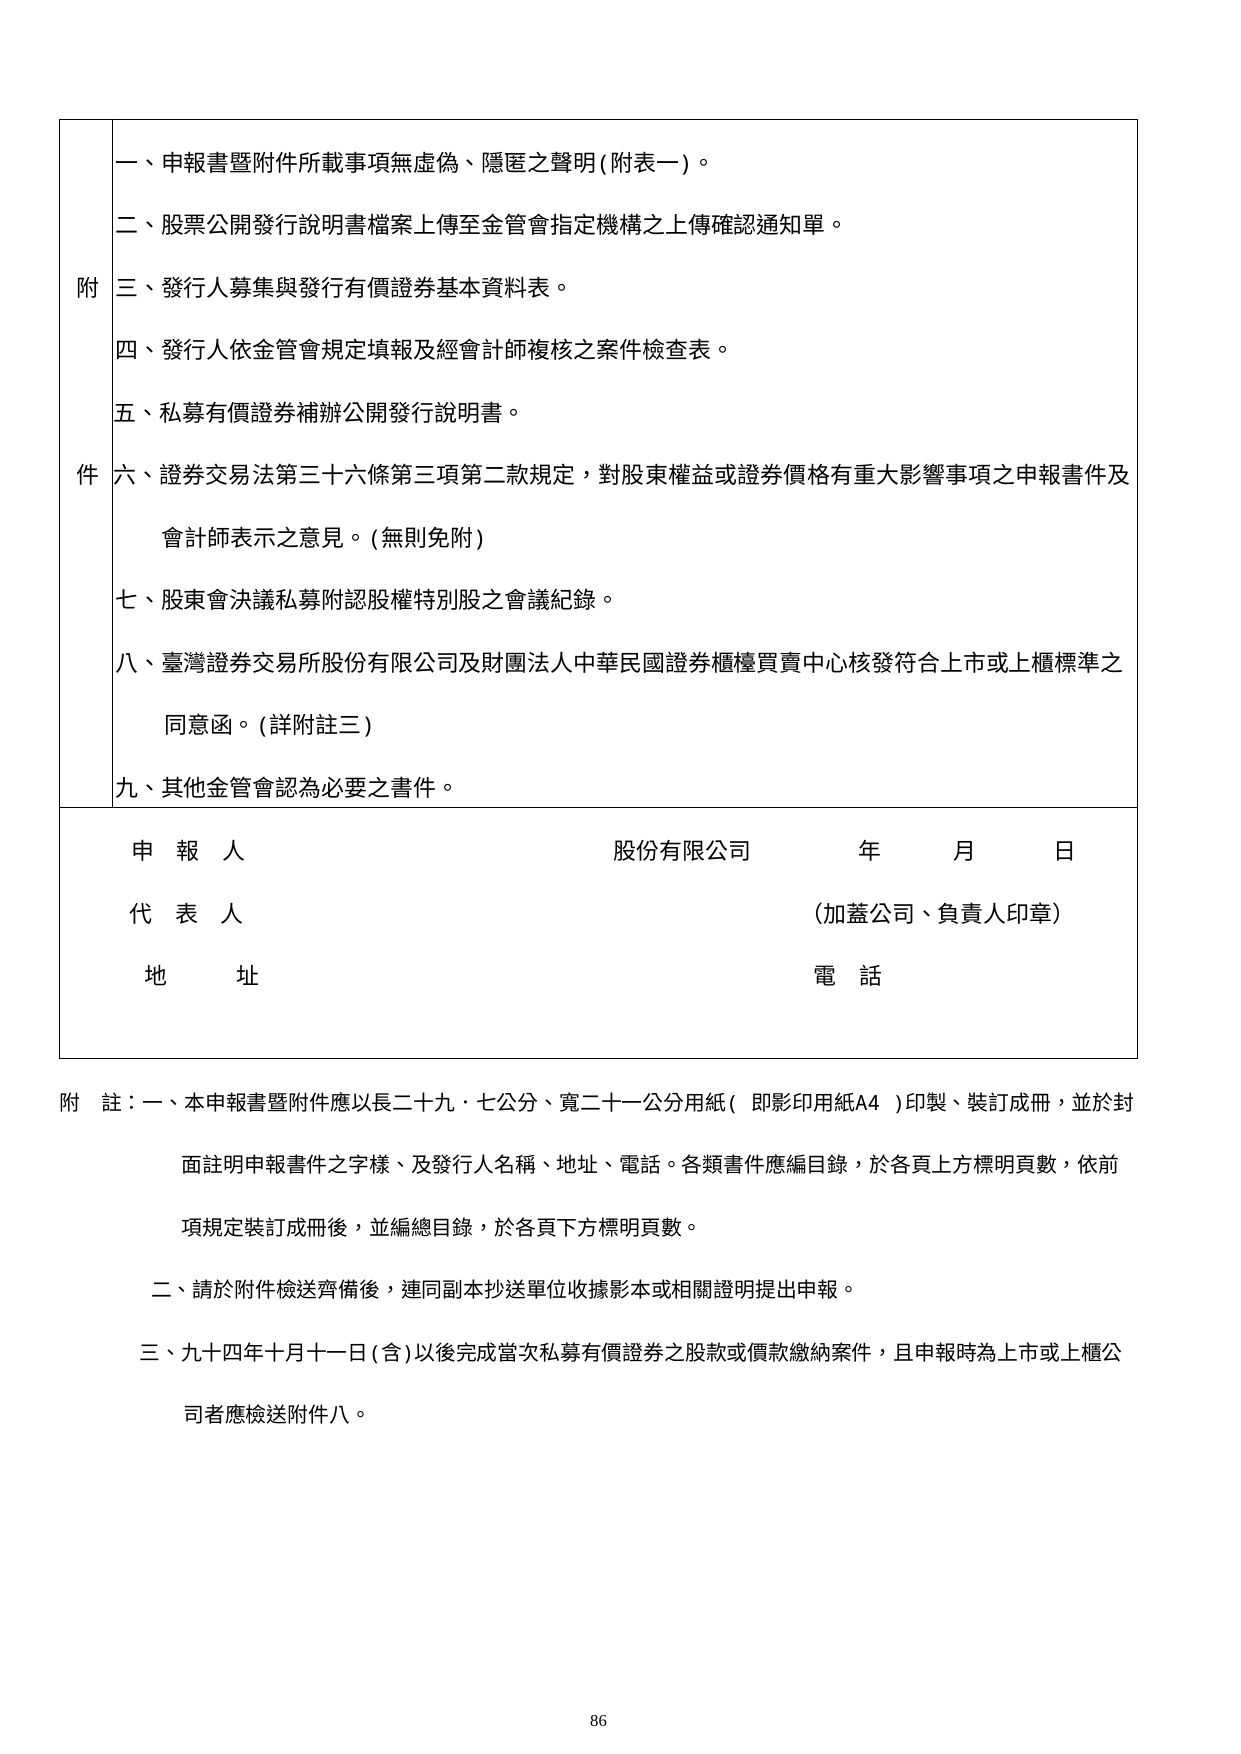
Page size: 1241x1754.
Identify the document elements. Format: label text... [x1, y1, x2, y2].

text 二、請於附件檢送齊備後，連同副本抄送單位收據影本或相關證明提出申報。 [63, 1247, 1137, 1309]
table_cell 附 件 [60, 120, 112, 807]
text 三、九十四年十月十一日(含)以後完成當次私募有價證券之股款或價款繳納案件，且申報時為上市或上櫃公司者應檢送附件八。 [139, 1309, 1137, 1434]
table_cell 申 報 人 股份有限公司 年 月 日 代 表 人 （加蓋公司、負責人印章） 地 址 電 話 [60, 808, 1137, 1058]
table_cell 一、申報書暨附件所載事項無虛偽、隱匿之聲明(附表一)。 二、股票公開發行說明書檔案上傳至金管會指定機構之上傳確認通知單。 三、發行人募集與發行有價證券基本資料表。 四、發行人依金管會規定填報及經會計師複核之案件檢查表。 五、私募有價證券補辦公開發行說明書。 六、證券交易法第三十六條第三項第二款規定，對股東權益或證券價格有重大影響事項之申報書件及會計師表示之意見。(無則免附) 七、股東會決議私募附認股權特別股之會議紀錄。 八、臺灣證券交易所股份有限公司及財團法人中華民國證券櫃檯買賣中心核發符合上市或上櫃標準之同意函。(詳附註三) 九、其他金管會認為必要之書件。 [113, 120, 1137, 807]
text 附 註：一、本申報書暨附件應以長二十九．七公分、寬二十一公分用紙( 即影印用紙A4 )印製、裝訂成冊，並於封面註明申報書件之字樣、及發行人名稱、地址、電話。各類書件應編目錄，於各頁上方標明頁數，依前項規定裝訂成冊後，並編總目錄，於各頁下方標明頁數。 [59, 1059, 1137, 1247]
